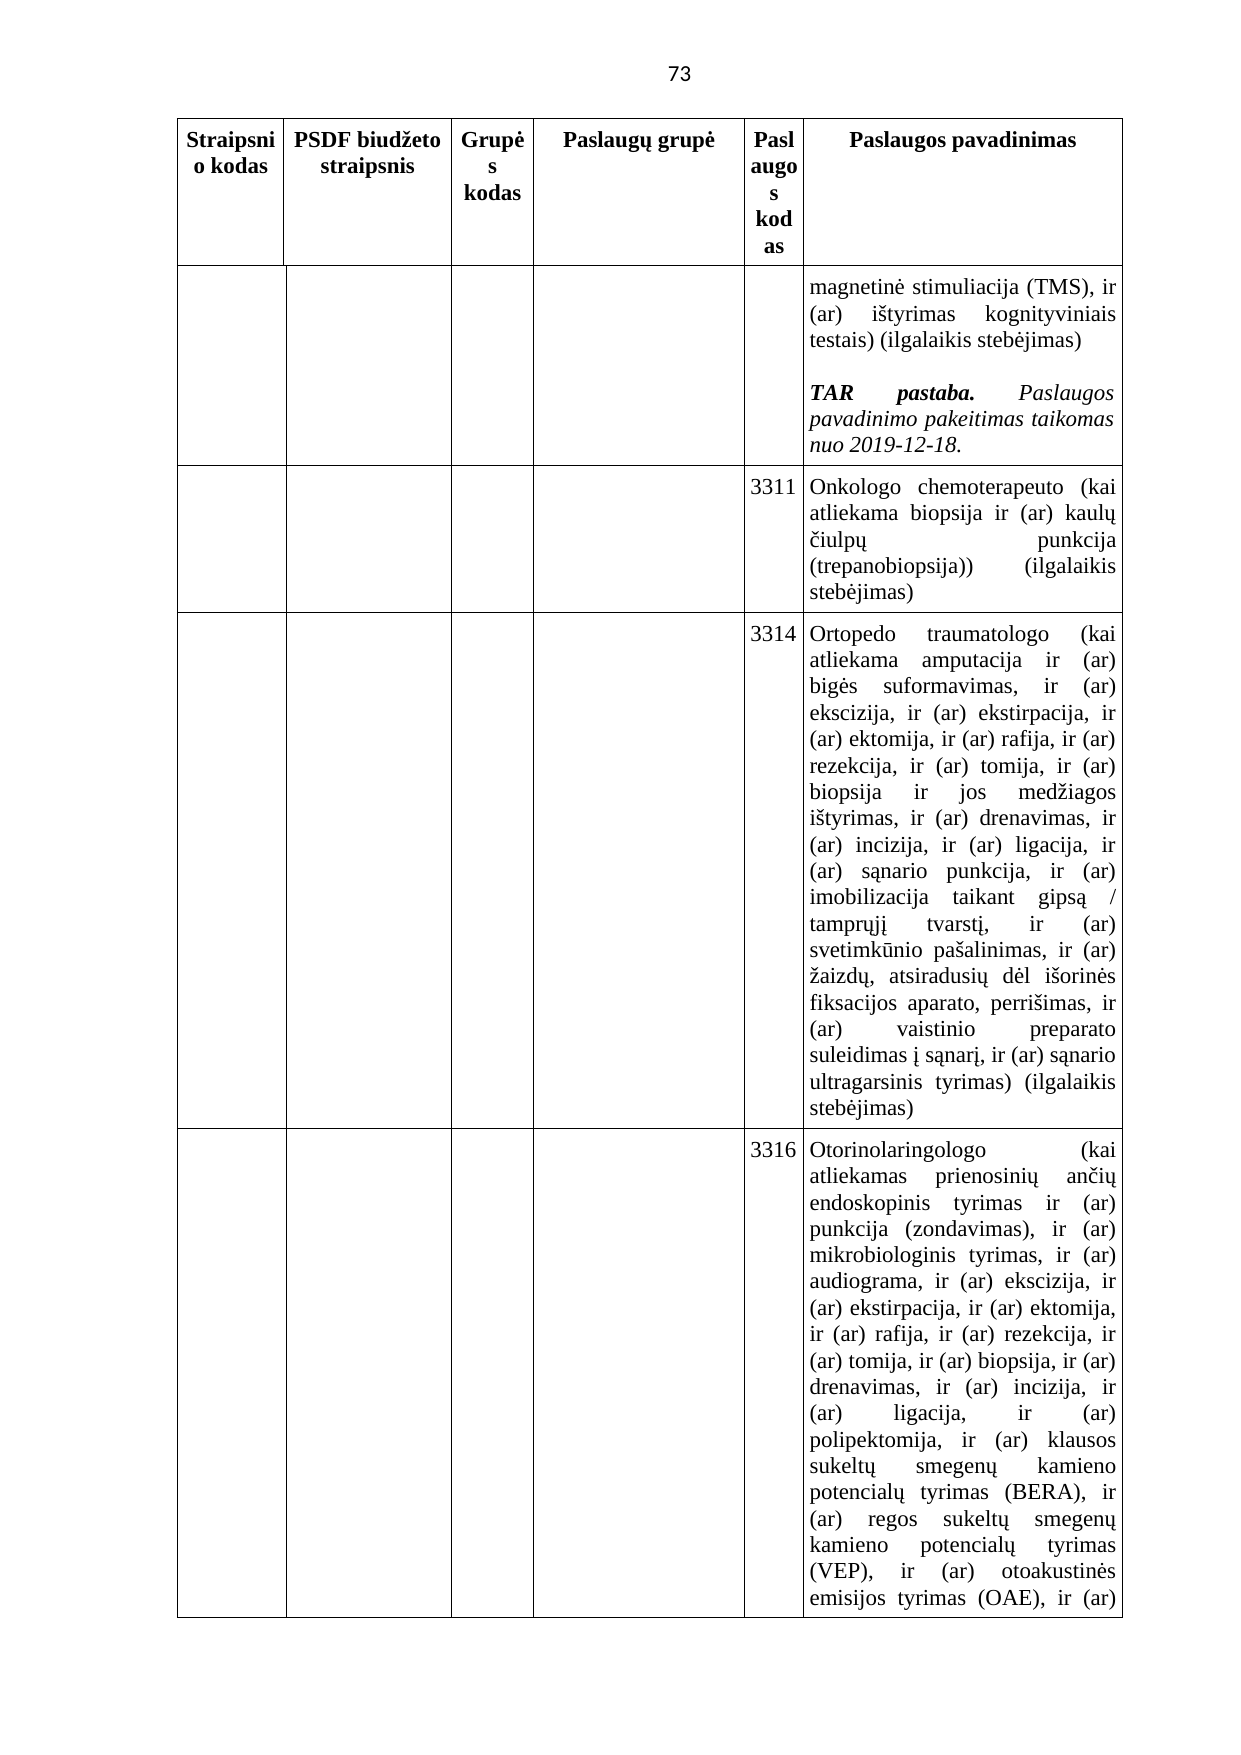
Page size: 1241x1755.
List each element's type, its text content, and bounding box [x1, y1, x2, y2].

table_header Paslaugų grupė [534, 119, 744, 265]
table_cell Ortopedo traumatologo (kai atliekama amputacija ir (ar) bigės suformavimas, ir (ar) ekscizija, ir (ar) ekstirpacija, ir (ar) ektomija, ir (ar) rafija, ir (ar) rezekcija, ir (ar) tomija, ir (ar) biopsija ir jos medžiagos ištyrimas, ir (ar) drenavimas, ir (ar) incizija, ir (ar) ligacija, ir (ar) sąnario punkcija, ir (ar) imobilizacija taikant gipsą / tamprųjį tvarstį, ir (ar) svetimkūnio pašalinimas, ir (ar) žaizdų, atsiradusių dėl išorinės fiksacijos aparato, perrišimas, ir (ar) vaistinio preparato suleidimas į sąnarį, ir (ar) sąnario ultragarsinis tyrimas) (ilgalaikis stebėjimas) [804, 613, 1122, 1128]
table_header Paslaugos pavadinimas [804, 119, 1122, 265]
table_header Paslaugos kodas [745, 119, 803, 265]
table_cell [452, 466, 533, 612]
table_header Straipsnio kodas [178, 119, 283, 265]
table_cell 3314 [745, 613, 803, 1128]
table_cell [452, 1129, 533, 1617]
table_cell [534, 466, 744, 612]
table_cell 3316 [745, 1129, 803, 1617]
table_cell [534, 1129, 744, 1617]
table_cell [452, 266, 533, 465]
table_cell Onkologo chemoterapeuto (kai atliekama biopsija ir (ar) kaulų čiulpų punkcija (trepanobiopsija)) (ilgalaikis stebėjimas) [804, 466, 1122, 612]
table_cell [178, 466, 286, 612]
table_cell [178, 613, 286, 1128]
table_cell 3311 [745, 466, 803, 612]
table_header Grupės kodas [452, 119, 533, 265]
table_cell [287, 266, 451, 465]
table_cell [287, 1129, 451, 1617]
table_cell [287, 613, 451, 1128]
table_cell [452, 613, 533, 1128]
table_header PSDF biudžeto straipsnis [284, 119, 451, 265]
table_cell [745, 266, 803, 465]
table_cell [287, 466, 451, 612]
table_cell magnetinė stimuliacija (TMS), ir (ar) ištyrimas kognityviniais testais) (ilgalaikis stebėjimas) TAR pastaba. Paslaugos pavadinimo pakeitimas taikomas nuo 2019-12-18. [804, 266, 1122, 465]
table_cell [534, 266, 744, 465]
table_cell [178, 1129, 286, 1617]
table_cell [534, 613, 744, 1128]
table_cell Otorinolaringologo (kai atliekamas prienosinių ančių endoskopinis tyrimas ir (ar) punkcija (zondavimas), ir (ar) mikrobiologinis tyrimas, ir (ar) audiograma, ir (ar) ekscizija, ir (ar) ekstirpacija, ir (ar) ektomija, ir (ar) rafija, ir (ar) rezekcija, ir (ar) tomija, ir (ar) biopsija, ir (ar) drenavimas, ir (ar) incizija, ir (ar) ligacija, ir (ar) polipektomija, ir (ar) klausos sukeltų smegenų kamieno potencialų tyrimas (BERA), ir (ar) regos sukeltų smegenų kamieno potencialų tyrimas (VEP), ir (ar) otoakustinės emisijos tyrimas (OAE), ir (ar) [804, 1129, 1122, 1617]
table_cell [178, 266, 286, 465]
